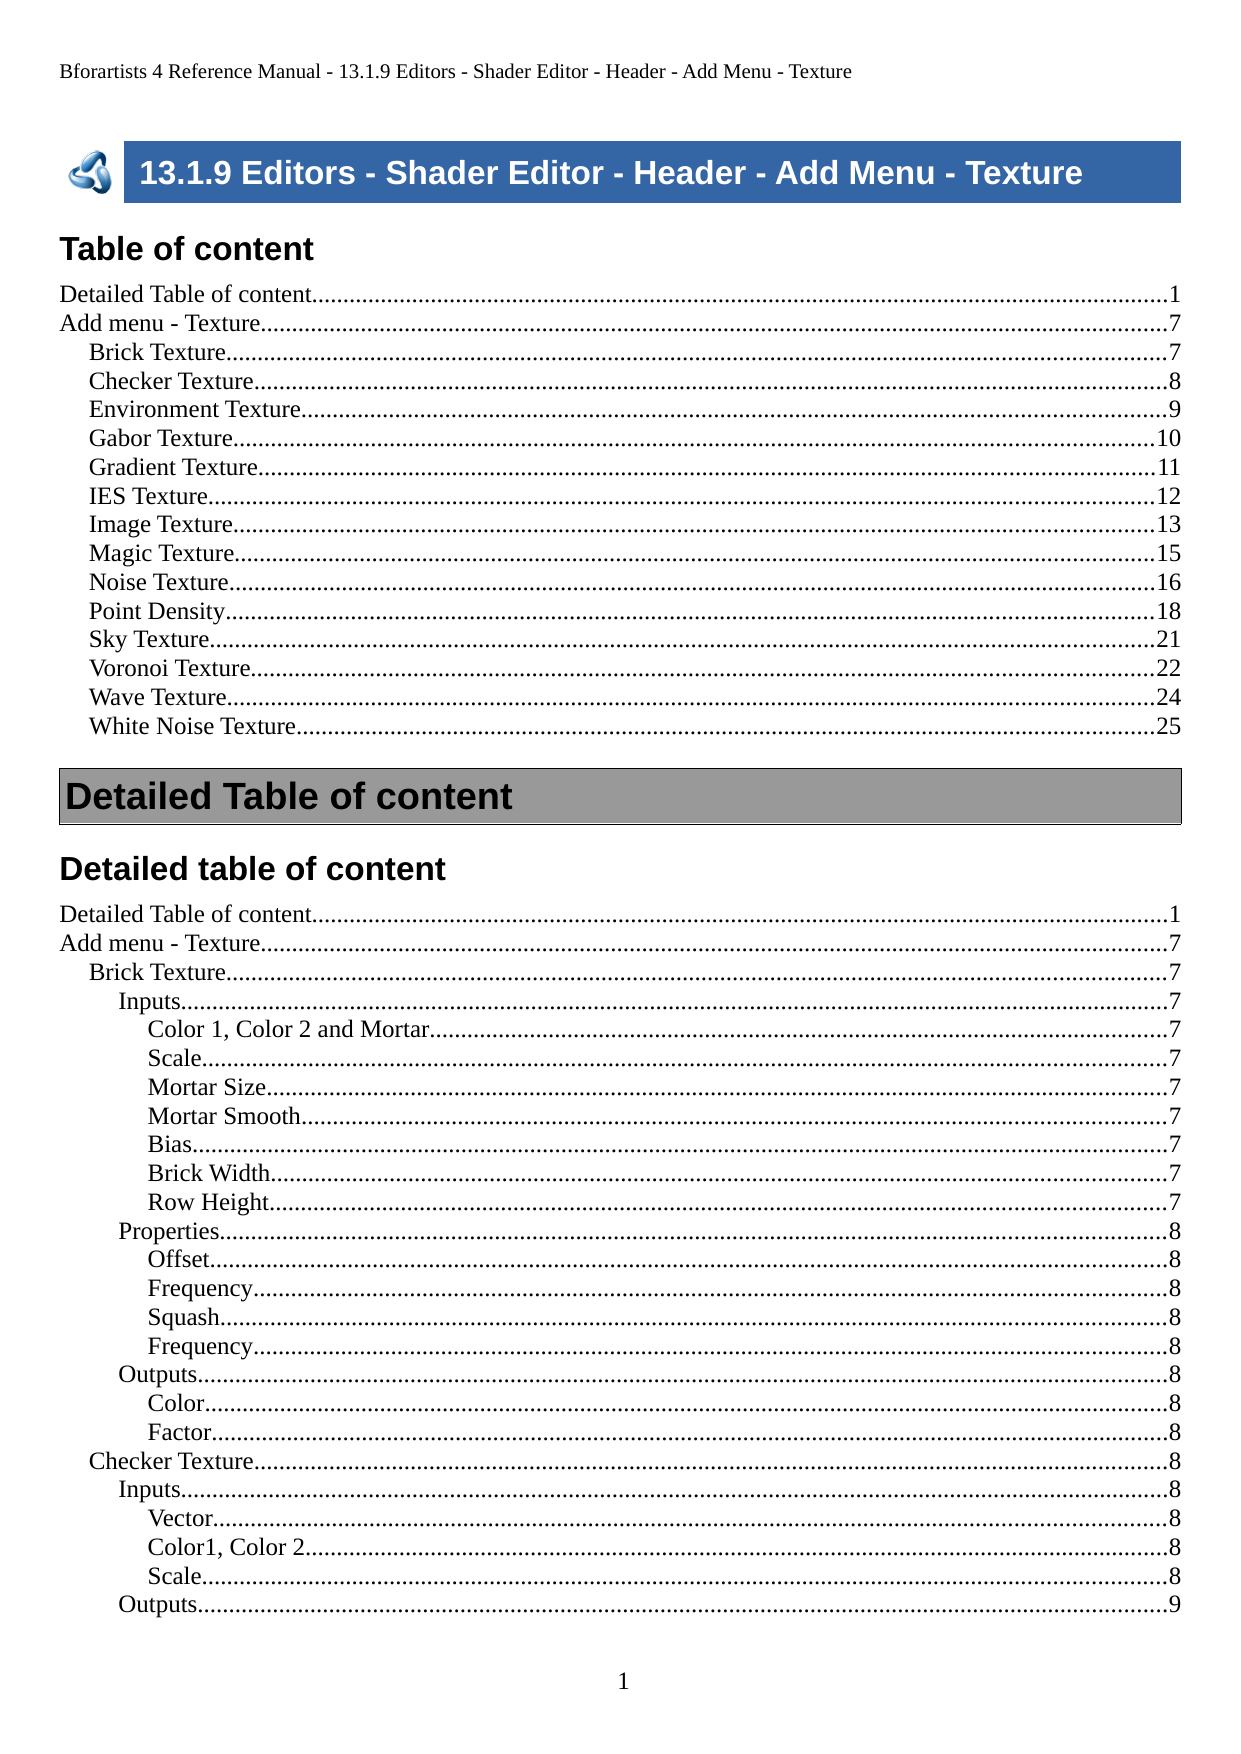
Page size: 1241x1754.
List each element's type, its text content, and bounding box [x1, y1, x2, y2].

text Scale 8 [147, 1561, 1181, 1589]
text Point Density 18 [88, 596, 1181, 624]
text Bias 7 [147, 1129, 1181, 1158]
text Outputs 8 [118, 1359, 1181, 1388]
text White Noise Texture 25 [88, 711, 1181, 739]
text Factor 8 [147, 1417, 1181, 1446]
table_header Detailed Table of content [60, 769, 1181, 823]
text IES Texture 12 [88, 481, 1181, 509]
text Scale 7 [147, 1043, 1181, 1072]
text Frequency 8 [147, 1331, 1181, 1359]
text Magic Texture 15 [88, 538, 1181, 567]
text Squash 8 [147, 1302, 1181, 1331]
text Color 1, Color 2 and Mortar 7 [147, 1014, 1181, 1043]
text Row Height 7 [147, 1187, 1181, 1216]
text Wave Texture 24 [88, 682, 1181, 711]
text Color1, Color 2 8 [147, 1532, 1181, 1561]
text Detailed Table of content 1 [59, 279, 1181, 308]
text Brick Texture 7 [88, 957, 1181, 986]
text Inputs 8 [118, 1474, 1181, 1503]
table_header [59, 141, 124, 203]
text Voronoi Texture 22 [88, 653, 1181, 682]
text Color 8 [147, 1388, 1181, 1417]
picture [65, 147, 114, 197]
text Inputs 7 [118, 986, 1181, 1014]
text Outputs 9 [118, 1589, 1181, 1618]
text Environment Texture 9 [88, 394, 1181, 423]
subtitle Detailed table of content [59, 848, 1181, 887]
text Frequency 8 [147, 1273, 1181, 1302]
text Detailed Table of content 1 [59, 899, 1181, 928]
text Mortar Size 7 [147, 1072, 1181, 1101]
subtitle Table of content [59, 228, 1181, 267]
text Brick Texture 7 [88, 337, 1181, 366]
text Image Texture 13 [88, 509, 1181, 538]
text Properties 8 [118, 1216, 1181, 1244]
table_header 13.1.9 Editors - Shader Editor - Header - Add Menu - Texture [124, 141, 1181, 203]
text Offset 8 [147, 1244, 1181, 1273]
text Brick Width 7 [147, 1158, 1181, 1187]
text Add menu - Texture 7 [59, 928, 1181, 957]
text Gradient Texture 11 [88, 452, 1181, 481]
text Gabor Texture 10 [88, 423, 1181, 452]
text Checker Texture 8 [88, 1446, 1181, 1474]
text Add menu - Texture 7 [59, 308, 1181, 337]
text Noise Texture 16 [88, 567, 1181, 596]
text Sky Texture 21 [88, 624, 1181, 653]
text Checker Texture 8 [88, 366, 1181, 394]
text Vector 8 [147, 1503, 1181, 1532]
text Mortar Smooth 7 [147, 1101, 1181, 1129]
